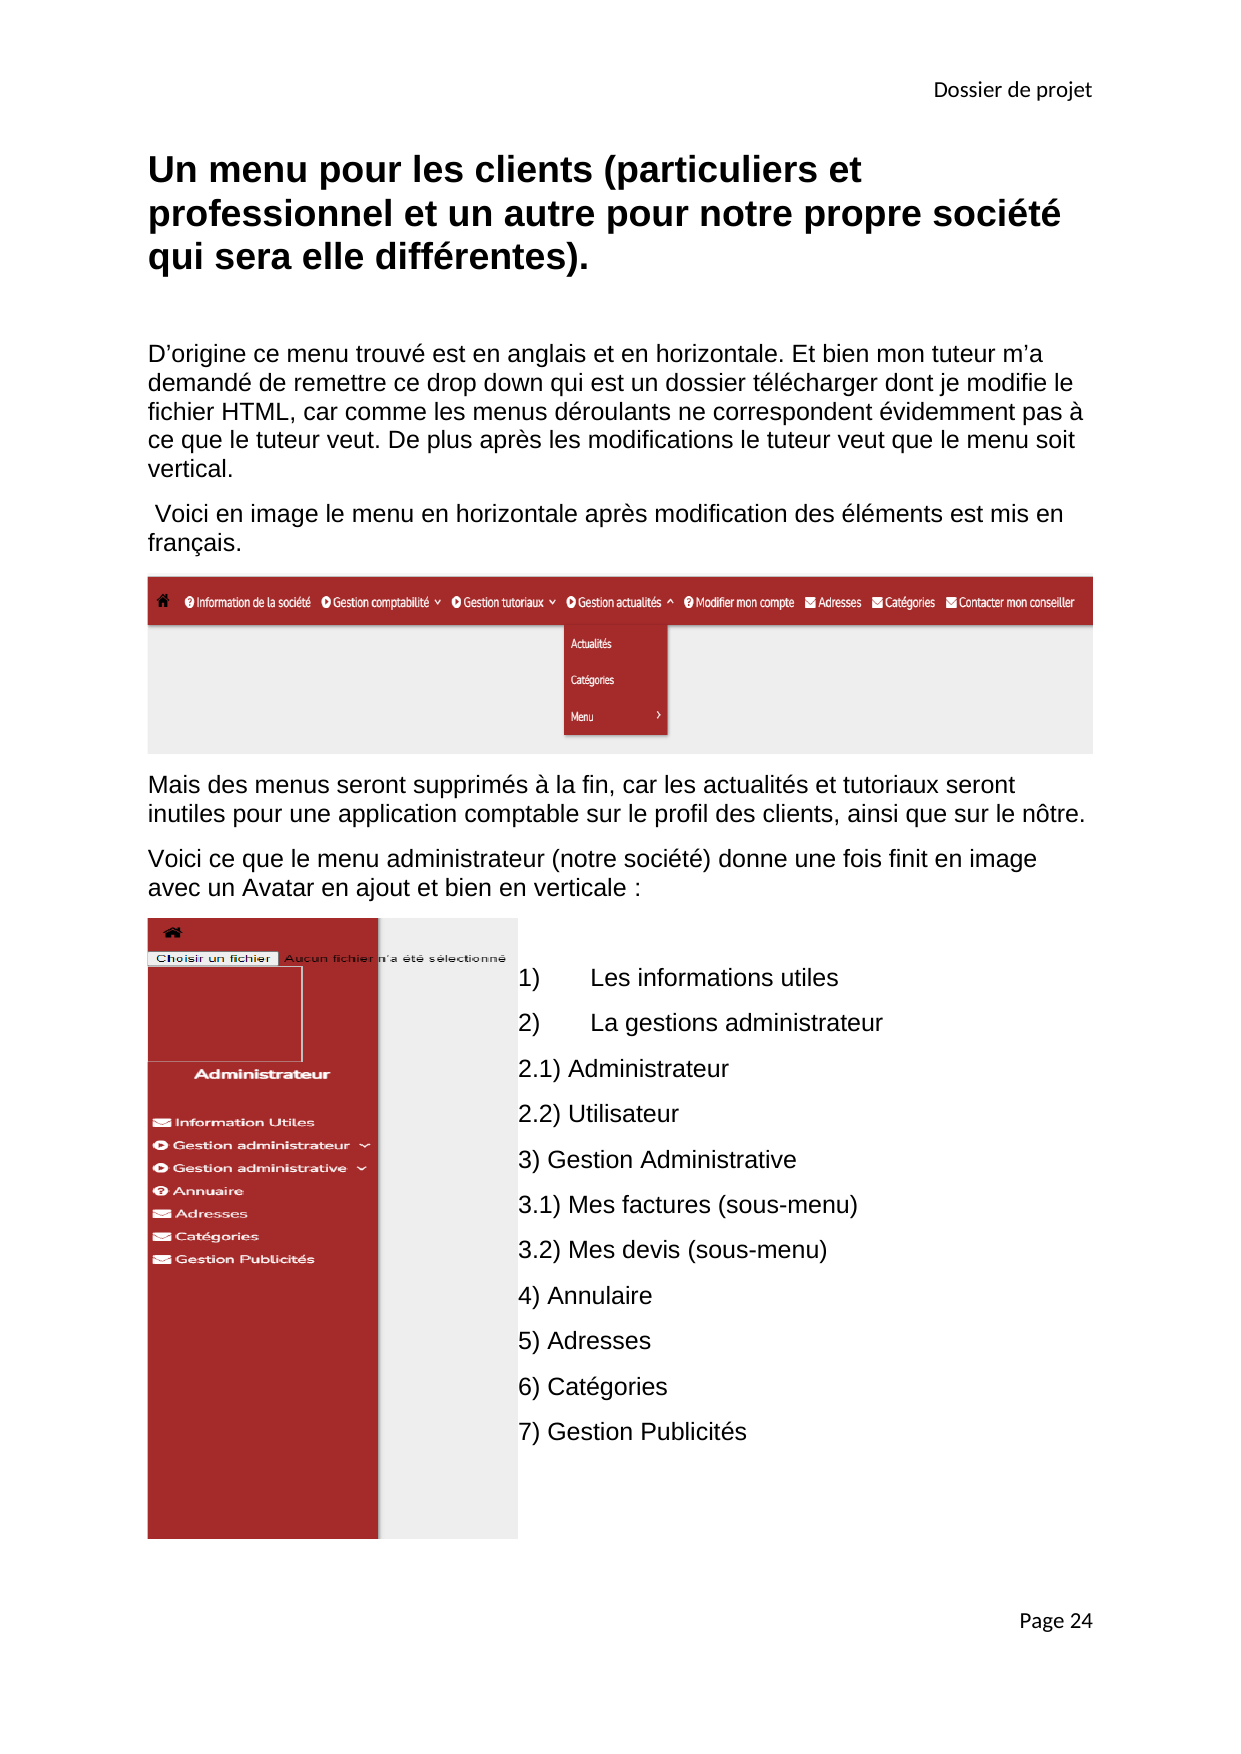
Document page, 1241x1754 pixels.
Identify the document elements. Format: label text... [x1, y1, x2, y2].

text 4) Annulaire [518, 1281, 1093, 1310]
text 3.1) Mes factures (sous-menu) [518, 1190, 1093, 1219]
text 2) La gestions administrateur [518, 1008, 1093, 1037]
text 2.2) Utilisateur [518, 1099, 1093, 1128]
text Voici ce que le menu administrateur (notre société) donne une fois finit en image avec un Avatar en ajout et bien en verticale : [148, 844, 1093, 902]
text D’origine ce menu trouvé est en anglais et en horizontale. Et bien mon tuteur m’a demandé de remettre ce drop down qui est un dossier télécharger dont je modifie le fichier HTML, car comme les menus déroulants ne correspondent évidemment pas à ce que le tuteur veut. De plus après les modifications le tuteur veut que le menu soit vertical. [148, 339, 1093, 483]
text 7) Gestion Publicités [518, 1417, 1093, 1475]
text 3.2) Mes devis (sous-menu) [518, 1236, 1093, 1264]
text 6) Catégories [518, 1372, 1093, 1401]
text 5) Adresses [518, 1326, 1093, 1355]
text Mais des menus seront supprimés à la fin, car les actualités et tutoriaux seront inutiles pour une application comptable sur le profil des clients, ainsi que sur le nôtre. [148, 770, 1093, 827]
text Voici en image le menu en horizontale après modification des éléments est mis en français. [148, 499, 1093, 557]
text 3) Gestion Administrative [518, 1145, 1093, 1173]
text Un menu pour les clients (particuliers et professionnel et un autre pour notre propre société qui sera elle différentes). [148, 148, 1093, 277]
text 1) Les informations utiles [518, 963, 1093, 992]
text 2.1) Administrateur [518, 1054, 1093, 1083]
